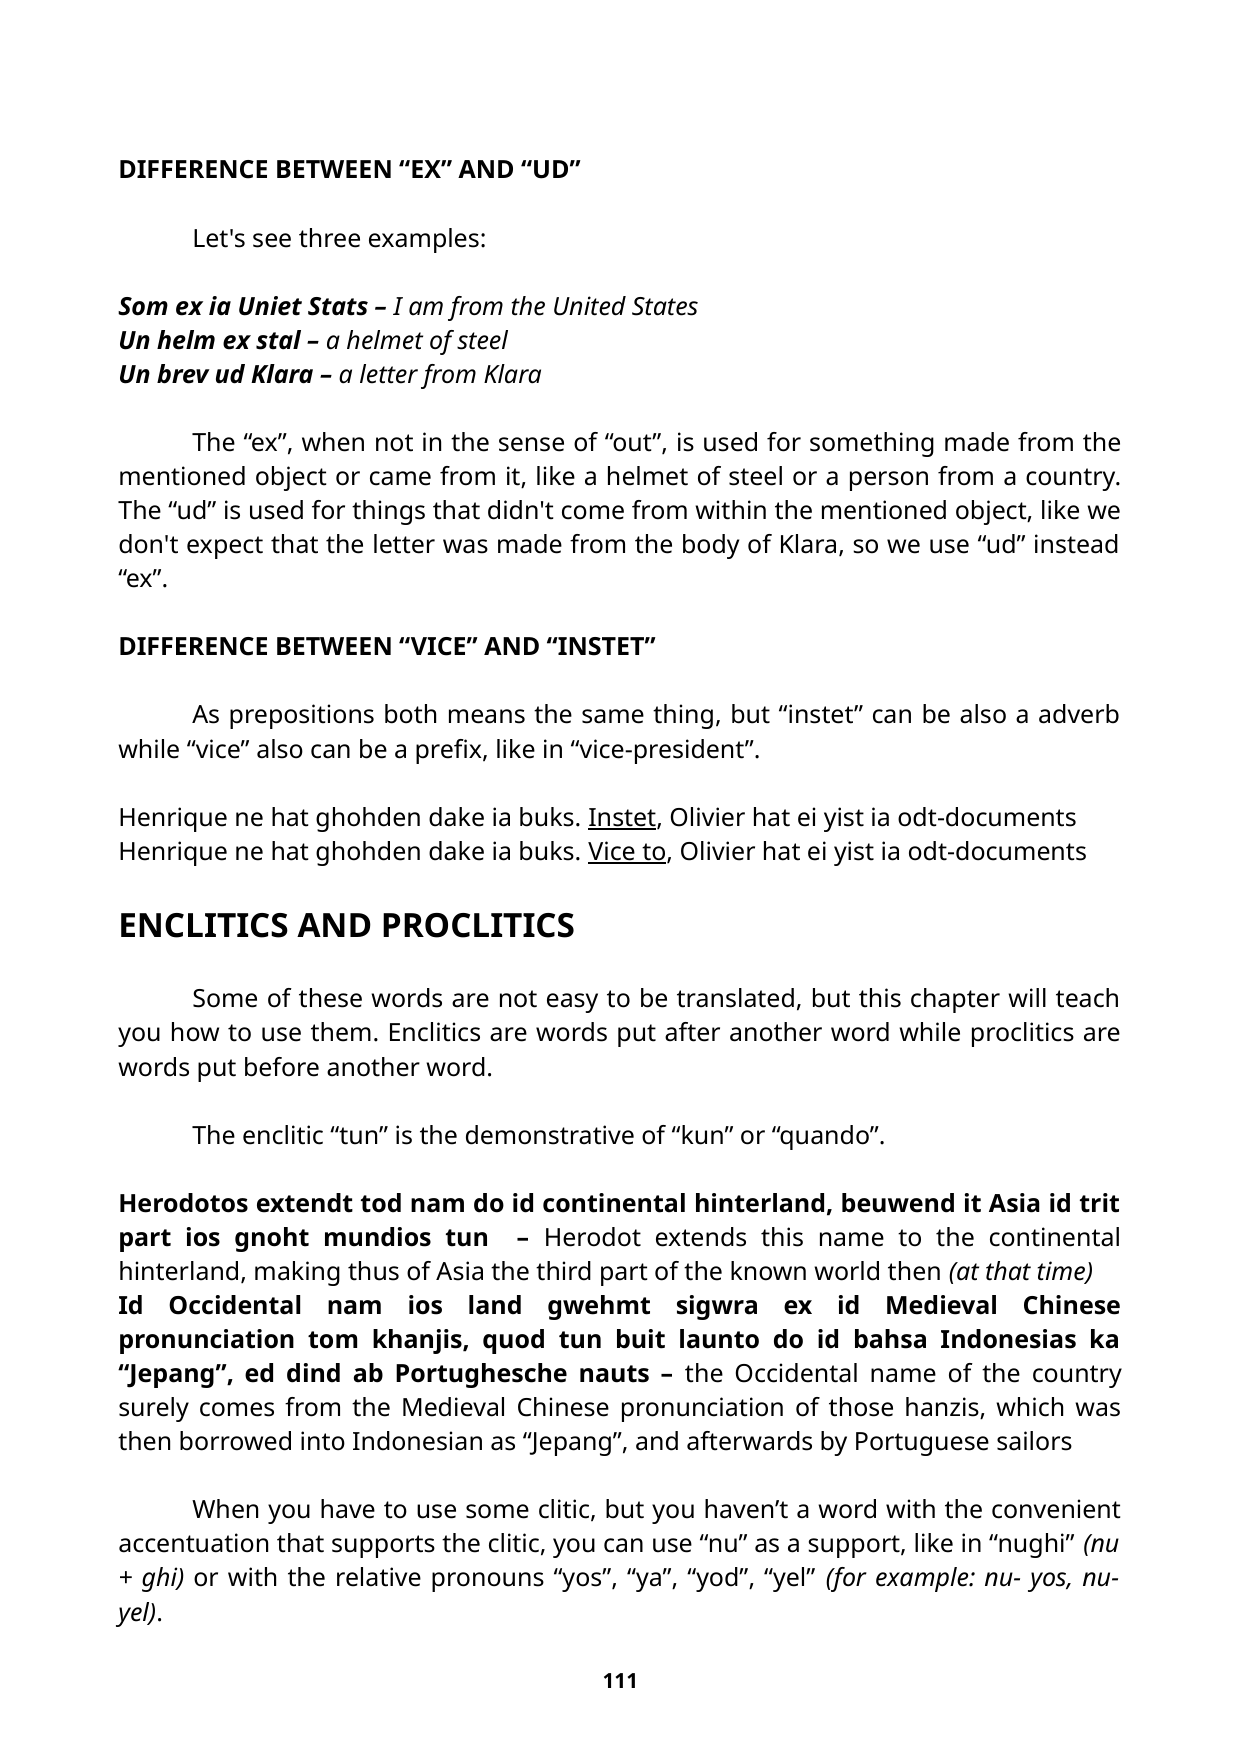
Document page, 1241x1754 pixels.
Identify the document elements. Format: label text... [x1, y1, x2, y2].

text Herodotos extendt tod nam do id continental hinterland, beuwend it Asia id trit part ios gnoht mundios tun – Herodot extends this name to the continental hinterland, making thus of Asia the third part of the known world then (at that time) [118, 1185, 1122, 1288]
text Some of these words are not easy to be translated, but this chapter will teach you how to use them. Enclitics are words put after another word while proclitics are words put before another word. [118, 981, 1122, 1083]
text As prepositions both means the same thing, but “instet” can be also a adverb while “vice” also can be a prefix, like in “vice-president”. [118, 697, 1122, 765]
text When you have to use some clitic, but you haven’t a word with the convenient accentuation that supports the clitic, you can use “nu” as a support, like in “nughi” (nu + ghi) or with the relative pronouns “yos”, “ya”, “yod”, “yel” (for example: nu- yos, nu-yel). [118, 1492, 1122, 1628]
subtitle DIFFERENCE BETWEEN “EX” AND “UD” [118, 152, 1122, 186]
text The “ex”, when not in the sense of “out”, is used for something made from the mentioned object or came from it, like a helmet of steel or a person from a country. The “ud” is used for things that didn't come from within the mentioned object, like we don't expect that the letter was made from the body of Klara, so we use “ud” instead “ex”. [118, 425, 1122, 595]
subtitle DIFFERENCE BETWEEN “VICE” AND “INSTET” [118, 629, 1122, 663]
subtitle ENCLITICS AND PROCLITICS [118, 902, 1122, 947]
text Som ex ia Uniet Stats – I am from the United States [118, 288, 1122, 322]
text The enclitic “tun” is the demonstrative of “kun” or “quando”. [118, 1117, 1122, 1151]
text Henrique ne hat ghohden dake ia buks. Instet, Olivier hat ei yist ia odt-documents [118, 799, 1122, 833]
text Id Occidental nam ios land gwehmt sigwra ex id Medieval Chinese pronunciation tom khanjis, quod tun buit launto do id bahsa Indonesias ka “Jepang”, ed dind ab Portughesche nauts – the Occidental name of the country surely comes from the Medieval Chinese pronunciation of those hanzis, which was then borrowed into Indonesian as “Jepang”, and afterwards by Portuguese sailors [118, 1288, 1122, 1458]
text Un brev ud Klara – a letter from Klara [118, 357, 1122, 391]
text Let's see three examples: [118, 220, 1122, 254]
text Henrique ne hat ghohden dake ia buks. Vice to, Olivier hat ei yist ia odt-documents [118, 833, 1122, 867]
text Un helm ex stal – a helmet of steel [118, 322, 1122, 357]
